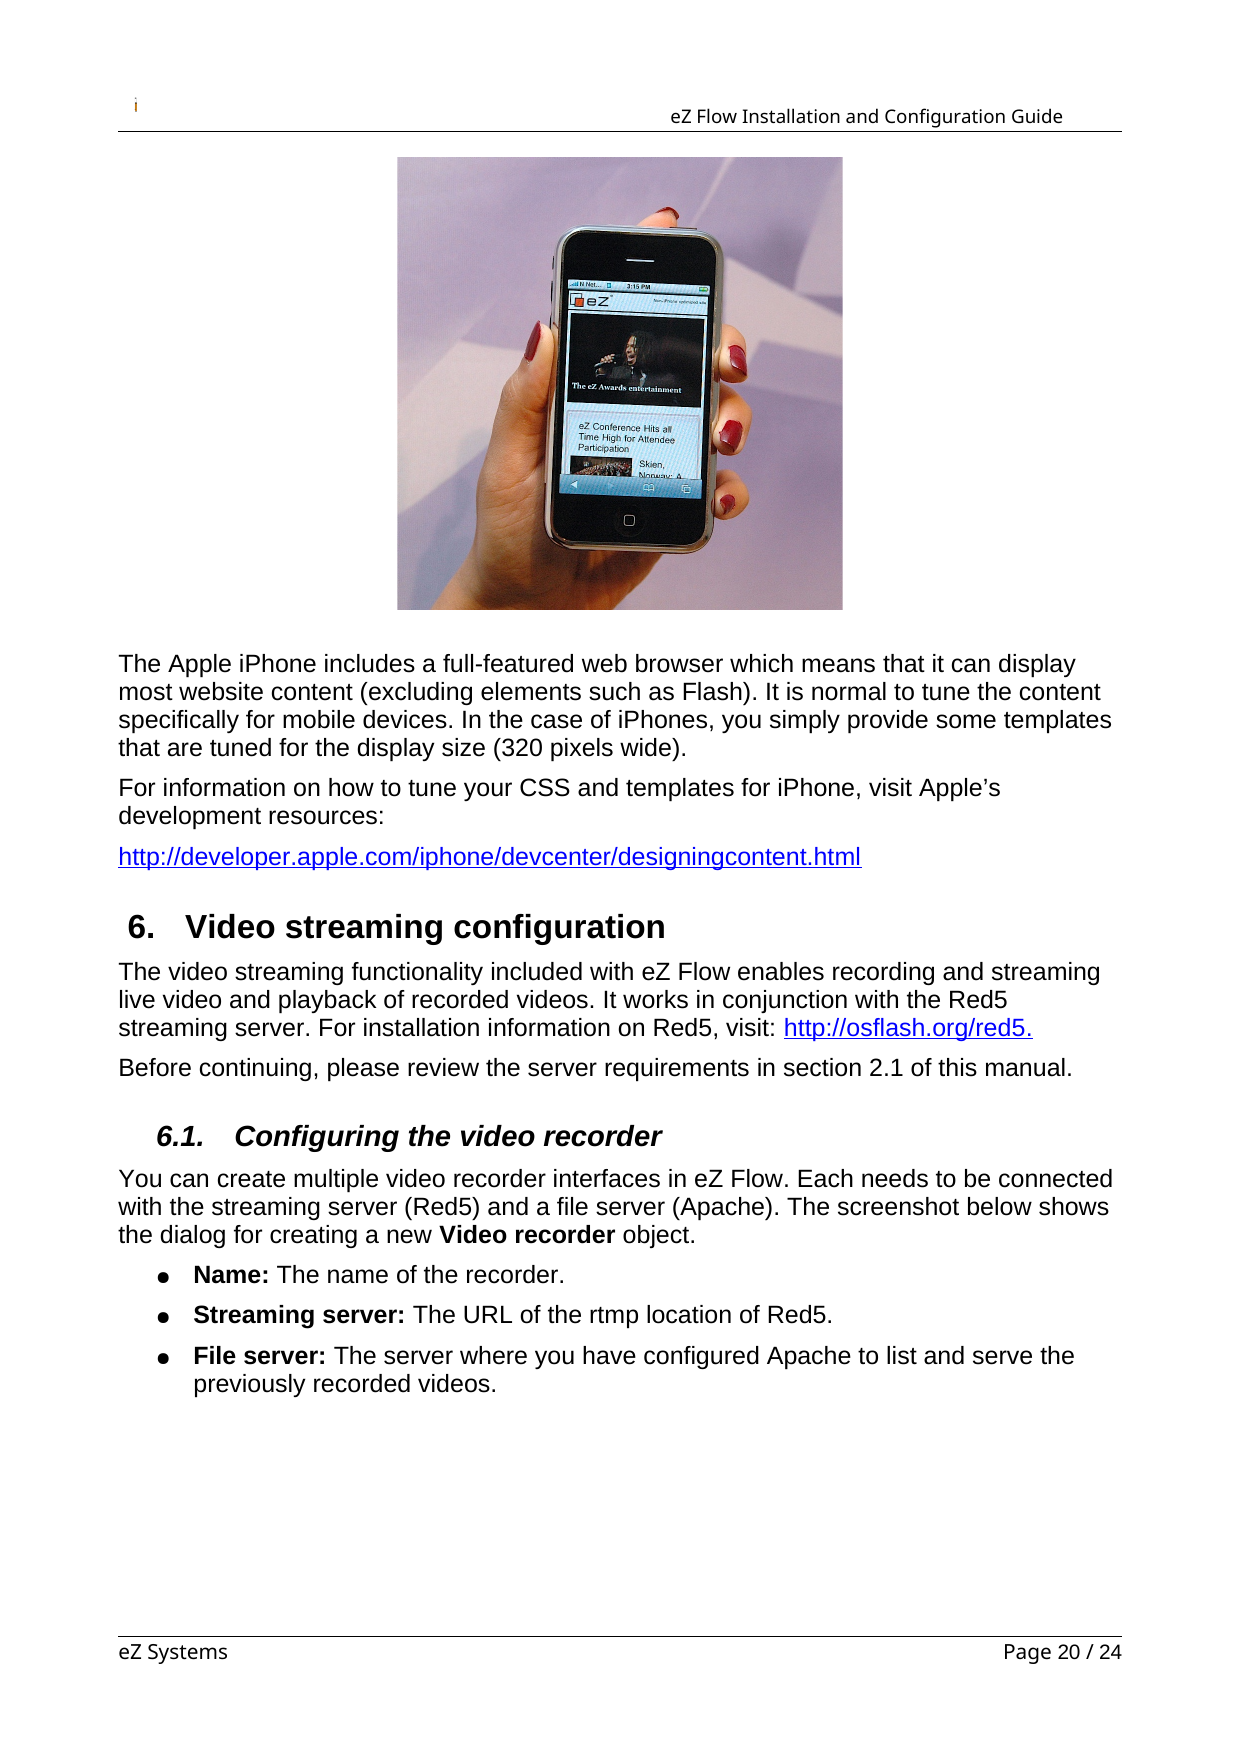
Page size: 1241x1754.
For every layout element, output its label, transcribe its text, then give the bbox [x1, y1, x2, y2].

subtitle Configuring the video recorder [148, 1119, 1122, 1152]
list Name: The name of the recorder. [156, 1261, 1122, 1289]
text http://developer.apple.com/iphone/devcenter/designingcontent.html [118, 843, 1122, 871]
list Streaming server: The URL of the rtmp location of Red5. [156, 1301, 1122, 1329]
text Before continuing, please review the server requirements in section 2.1 of this manual. [118, 1054, 1122, 1082]
text The Apple iPhone includes a full-featured web browser which means that it can display most website content (excluding elements such as Flash). It is normal to tune the content specifically for mobile devices. In the case of iPhones, you simply provide some templates that are tuned for the display size (320 pixels wide). [118, 650, 1122, 762]
picture [397, 157, 843, 610]
text For information on how to tune your CSS and templates for iPhone, visit Apple’s development resources: [118, 774, 1122, 830]
subtitle Video streaming configuration [118, 908, 1122, 945]
list File server: The server where you have configured Apache to list and serve the previously recorded videos. [156, 1342, 1122, 1397]
text You can create multiple video recorder interfaces in eZ Flow. Each needs to be connected with the streaming server (Red5) and a file server (Apache). The screenshot below shows the dialog for creating a new Video recorder object. [118, 1164, 1122, 1248]
text The video streaming functionality included with eZ Flow enables recording and streaming live video and playback of recorded videos. It works in conjunction with the Red5 streaming server. For installation information on Red5, visit: http://osflash.org/red5. [118, 958, 1122, 1042]
